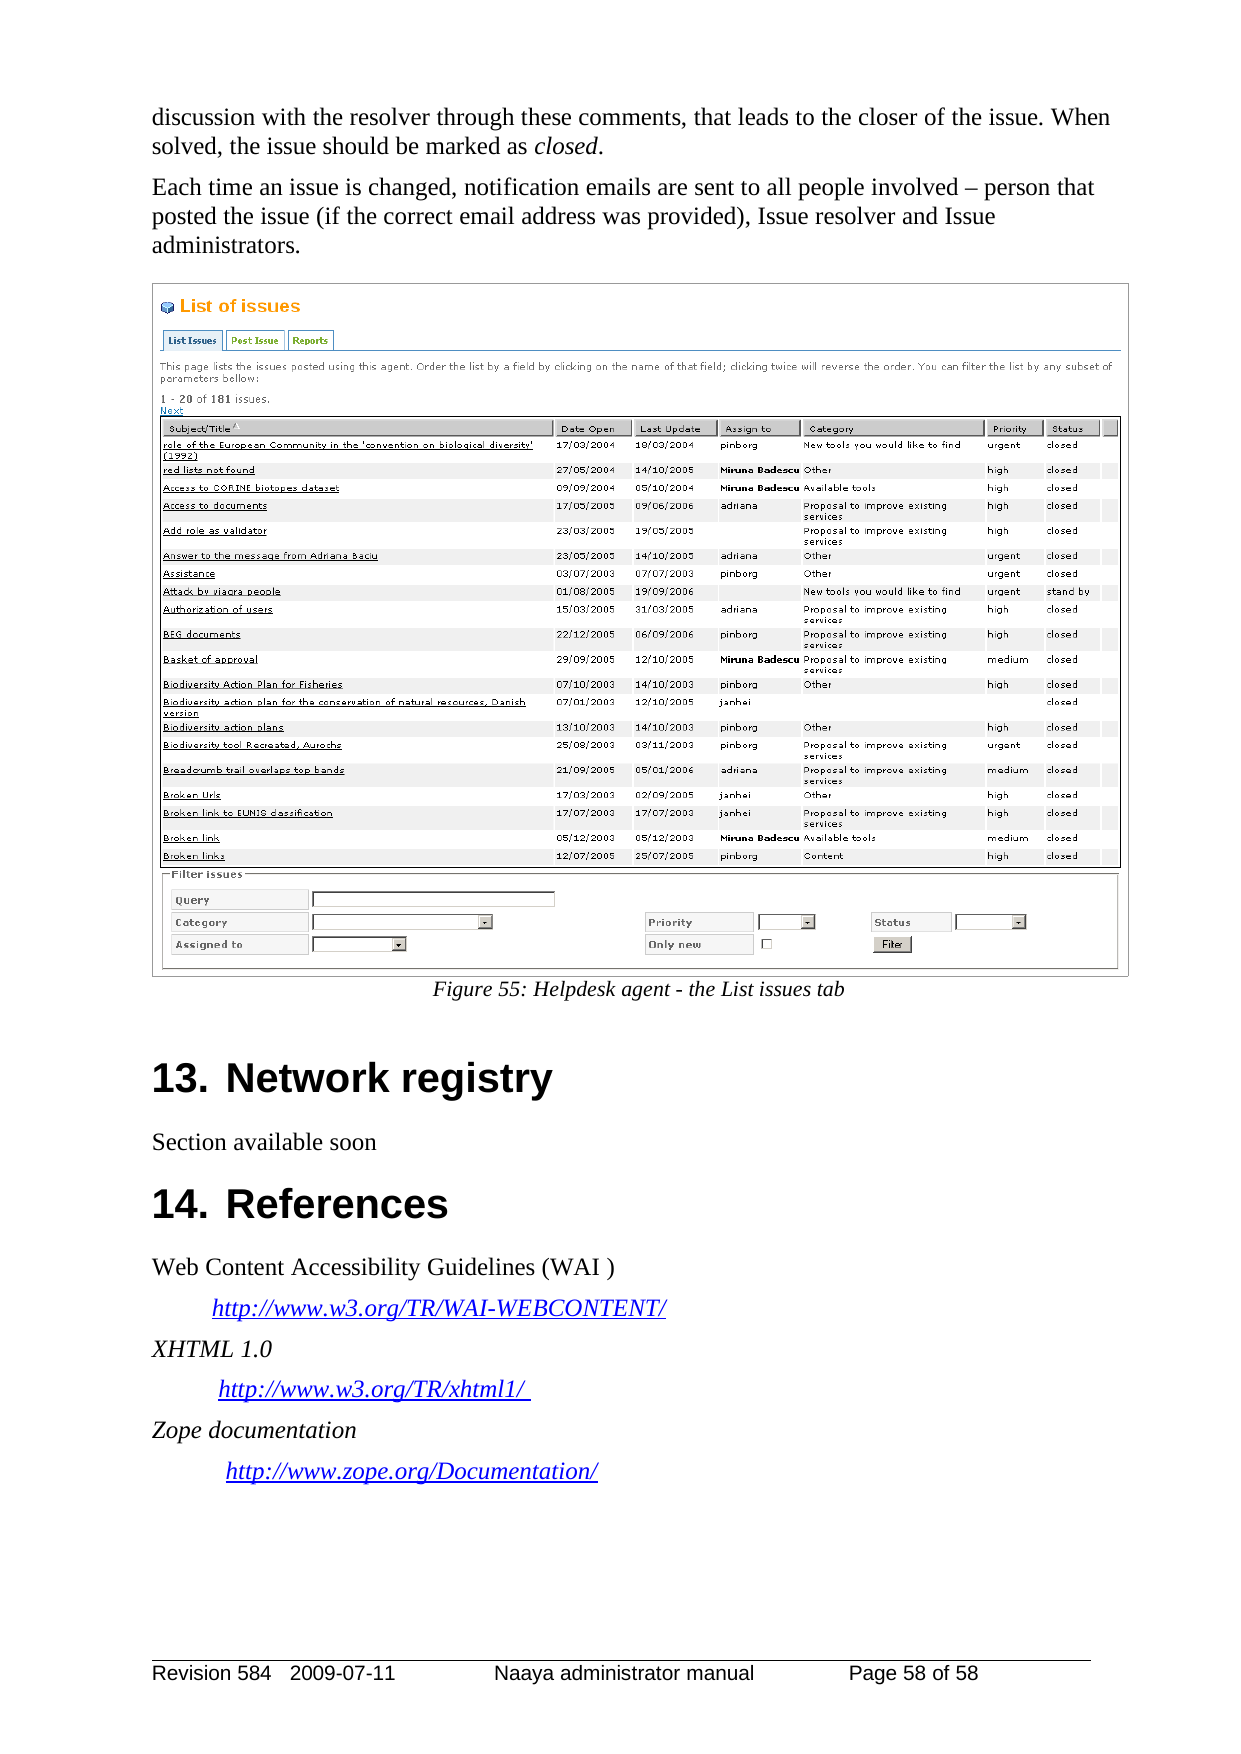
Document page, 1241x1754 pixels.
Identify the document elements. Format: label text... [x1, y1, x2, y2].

text Web Content Accessibility Guidelines (WAI ) [152, 1252, 1128, 1281]
text discussion with the resolver through these comments, that leads to the closer of the issue. When solved, the issue should be marked as closed. [152, 102, 1128, 160]
text http://www.w3.org/TR/WAI-WEBCONTENT/ [212, 1293, 1128, 1322]
text Each time an issue is changed, notification emails are sent to all people involved – person that posted the issue (if the correct email address was provided), Issue resolver and Issue administrators. [152, 171, 1128, 259]
text [153, 284, 1128, 976]
text Section available soon [152, 1127, 1128, 1156]
picture [155, 286, 1126, 973]
text http://www.w3.org/TR/xhtml1/ [212, 1374, 1128, 1403]
text http://www.zope.org/Documentation/ [152, 1456, 1128, 1485]
subtitle Network registry [151, 1054, 1128, 1102]
subtitle References [151, 1179, 1128, 1227]
text Zope documentation [152, 1415, 1128, 1444]
text XHTML 1.0 [152, 1333, 1128, 1363]
text Figure 55: Helpdesk agent - the List issues tab [152, 977, 1128, 1001]
